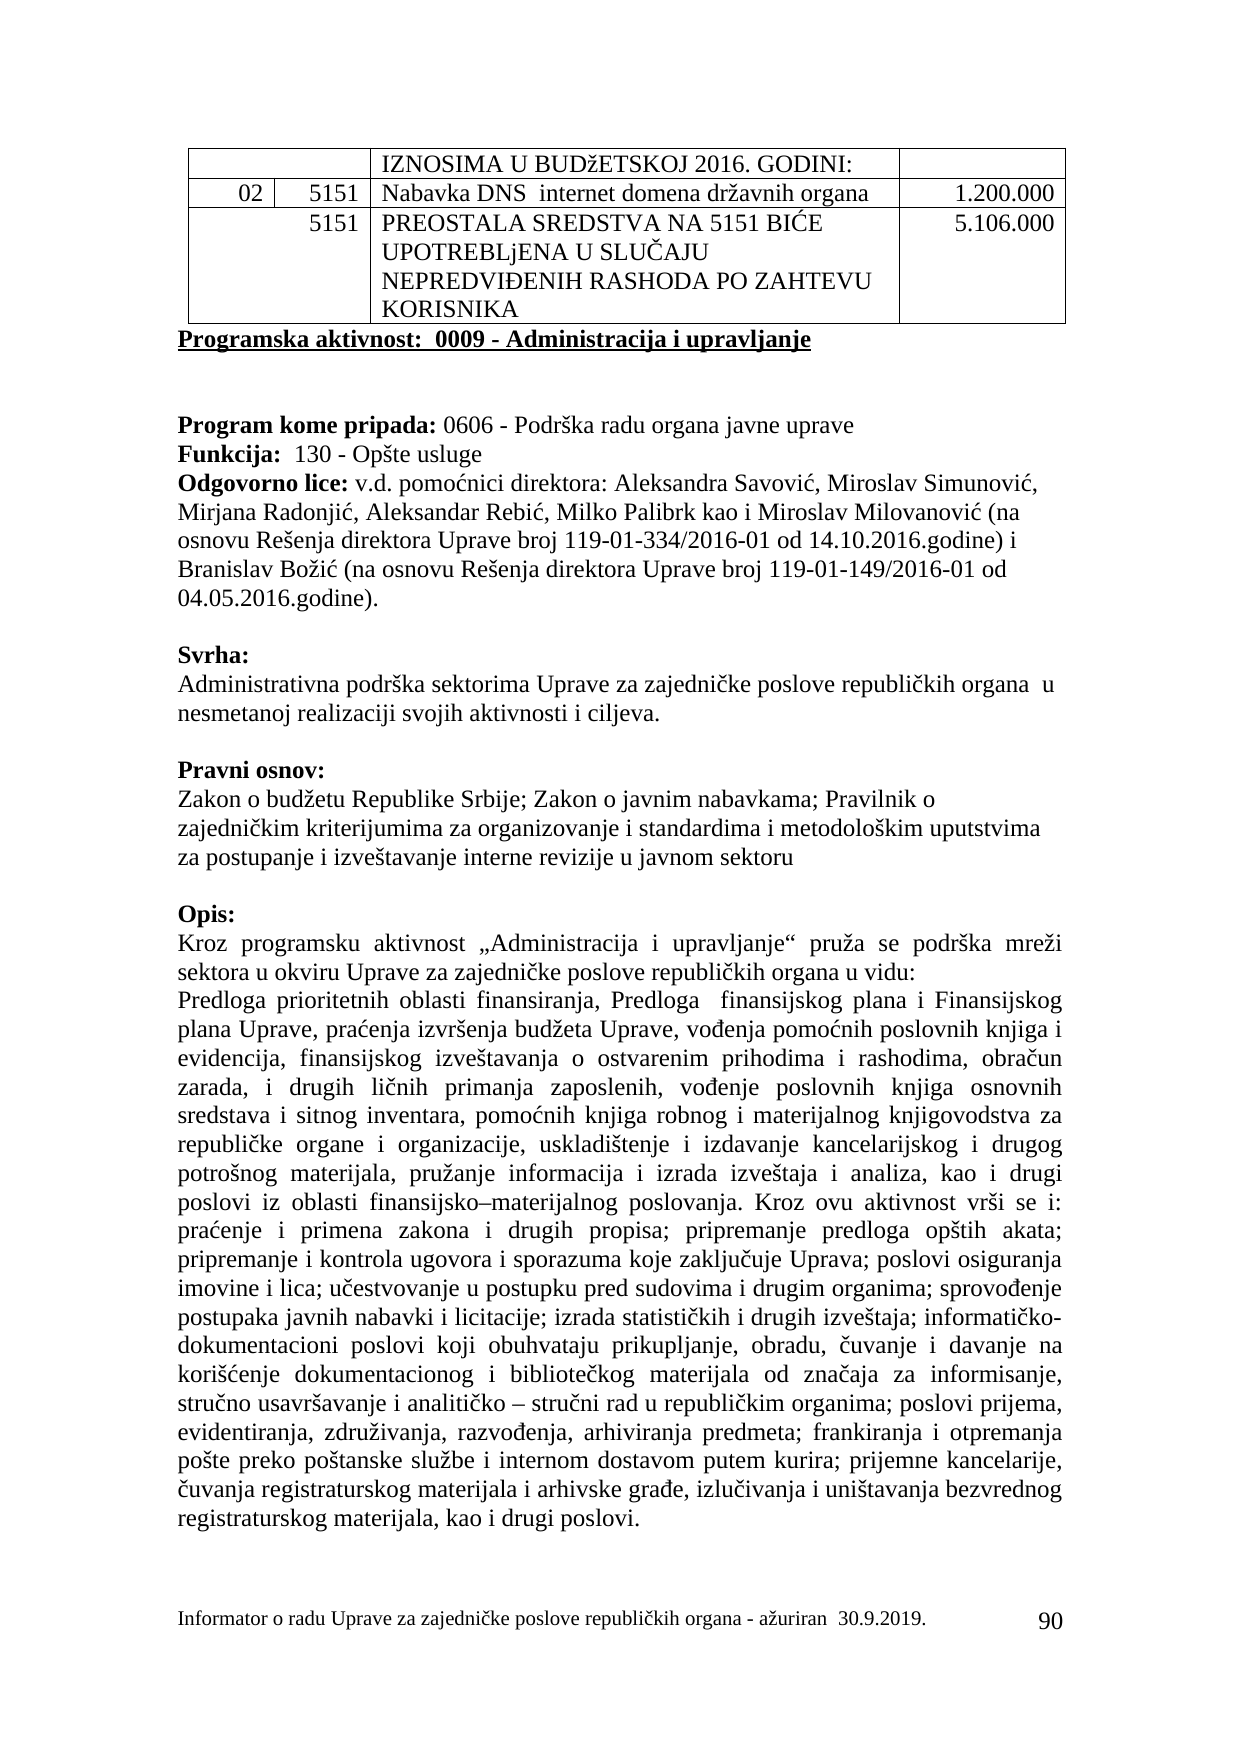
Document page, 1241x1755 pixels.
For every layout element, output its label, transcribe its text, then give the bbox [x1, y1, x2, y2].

text Svrha: Administrativna podrška sektorima Uprave za zajedničke poslove republičkih organa u nesmetanoj realizaciji svojih aktivnosti i cilјeva. [177, 641, 1063, 727]
table_cell 5151 [275, 179, 370, 207]
text Opis: Kroz programsku aktivnost „Administracija i upravlјanje“ pruža se podrška mreži sektora u okviru Uprave za zajedničke poslove republičkih organa u vidu: [177, 871, 1063, 986]
text Predloga prioritetnih oblasti finansiranja, Predloga finansijskog plana i Finansijskog plana Uprave, praćenja izvršenja budžeta Uprave, vođenja pomoćnih poslovnih knjiga i evidencija, finansijskog izveštavanja o ostvarenim prihodima i rashodima, obračun zarada, i drugih ličnih primanja zaposlenih, vođenje poslovnih knjiga osnovnih sredstava i sitnog inventara, pomoćnih knjiga robnog i materijalnog knjigovodstva za republičke organe i organizacije, uskladištenje i izdavanje kancelarijskog i drugog potrošnog materijala, pružanje informacija i izrada izveštaja i analiza, kao i drugi poslovi iz oblasti finansijsko–materijalnog poslovanja. Kroz ovu aktivnost vrši se i: praćenje i primena zakona i drugih propisa; pripremanje predloga opštih akata; pripremanje i kontrola ugovora i sporazuma koje zaklјučuje Uprava; poslovi osiguranja imovine i lica; učestvovanje u postupku pred sudovima i drugim organima; sprovođenje postupaka javnih nabavki i licitacije; izrada statističkih i drugih izveštaja; informatičko-dokumentacioni poslovi koji obuhvataju prikuplјanje, obradu, čuvanje i davanje na korišćenje dokumentacionog i bibliotečkog materijala od značaja za informisanje, stručno usavršavanje i analitičko – stručni rad u republičkim organima; poslovi prijema, evidentiranja, združivanja, razvođenja, arhiviranja predmeta; frankiranja i otpremanja pošte preko poštanske službe i internom dostavom putem kurira; prijemne kancelarije, čuvanja registraturskog materijala i arhivske građe, izlučivanja i uništavanja bezvrednog registraturskog materijala, kao i drugi poslovi. [177, 986, 1063, 1532]
text Programska aktivnost: 0009 - Administracija i upravlјanje [177, 324, 1063, 353]
table_cell [189, 149, 370, 177]
table_cell 1.200.000 [900, 179, 1065, 207]
table_cell IZNOSIMA U BUDžETSKOJ 2016. GODINI: [371, 149, 899, 177]
text Program kome pripada: 0606 - Podrška radu organa javne uprave Funkcija: 130 - Opšte usluge Odgovorno lice: v.d. pomoćnici direktora: Aleksandra Savović, Miroslav Simunović, Mirjana Radonjić, Aleksandar Rebić, Milko Palibrk kao i Miroslav Milovanović (na osnovu Rešenja direktora Uprave broj 119-01-334/2016-01 od 14.10.2016.godine) i Branislav Božić (na osnovu Rešenja direktora Uprave broj 119-01-149/2016-01 od 04.05.2016.godine). [177, 382, 1063, 612]
text Pravni osnov: Zakon o budžetu Republike Srbije; Zakon o javnim nabavkama; Pravilnik o zajedničkim kriterijumima za organizovanje i standardima i metodološkim uputstvima za postupanje i izveštavanje interne revizije u javnom sektoru [177, 727, 1063, 871]
table_cell PREOSTALA SREDSTVA NA 5151 BIĆE UPOTREBLjENA U SLUČAJU NEPREDVIĐENIH RASHODA PO ZAHTEVU KORISNIKA [371, 208, 899, 323]
table_cell 02 [189, 179, 274, 207]
table_cell 5.106.000 [900, 208, 1065, 323]
table_cell 5151 [189, 208, 370, 323]
table_cell Nabavka DNS internet domena državnih organa [371, 179, 899, 207]
table_cell [900, 149, 1065, 177]
